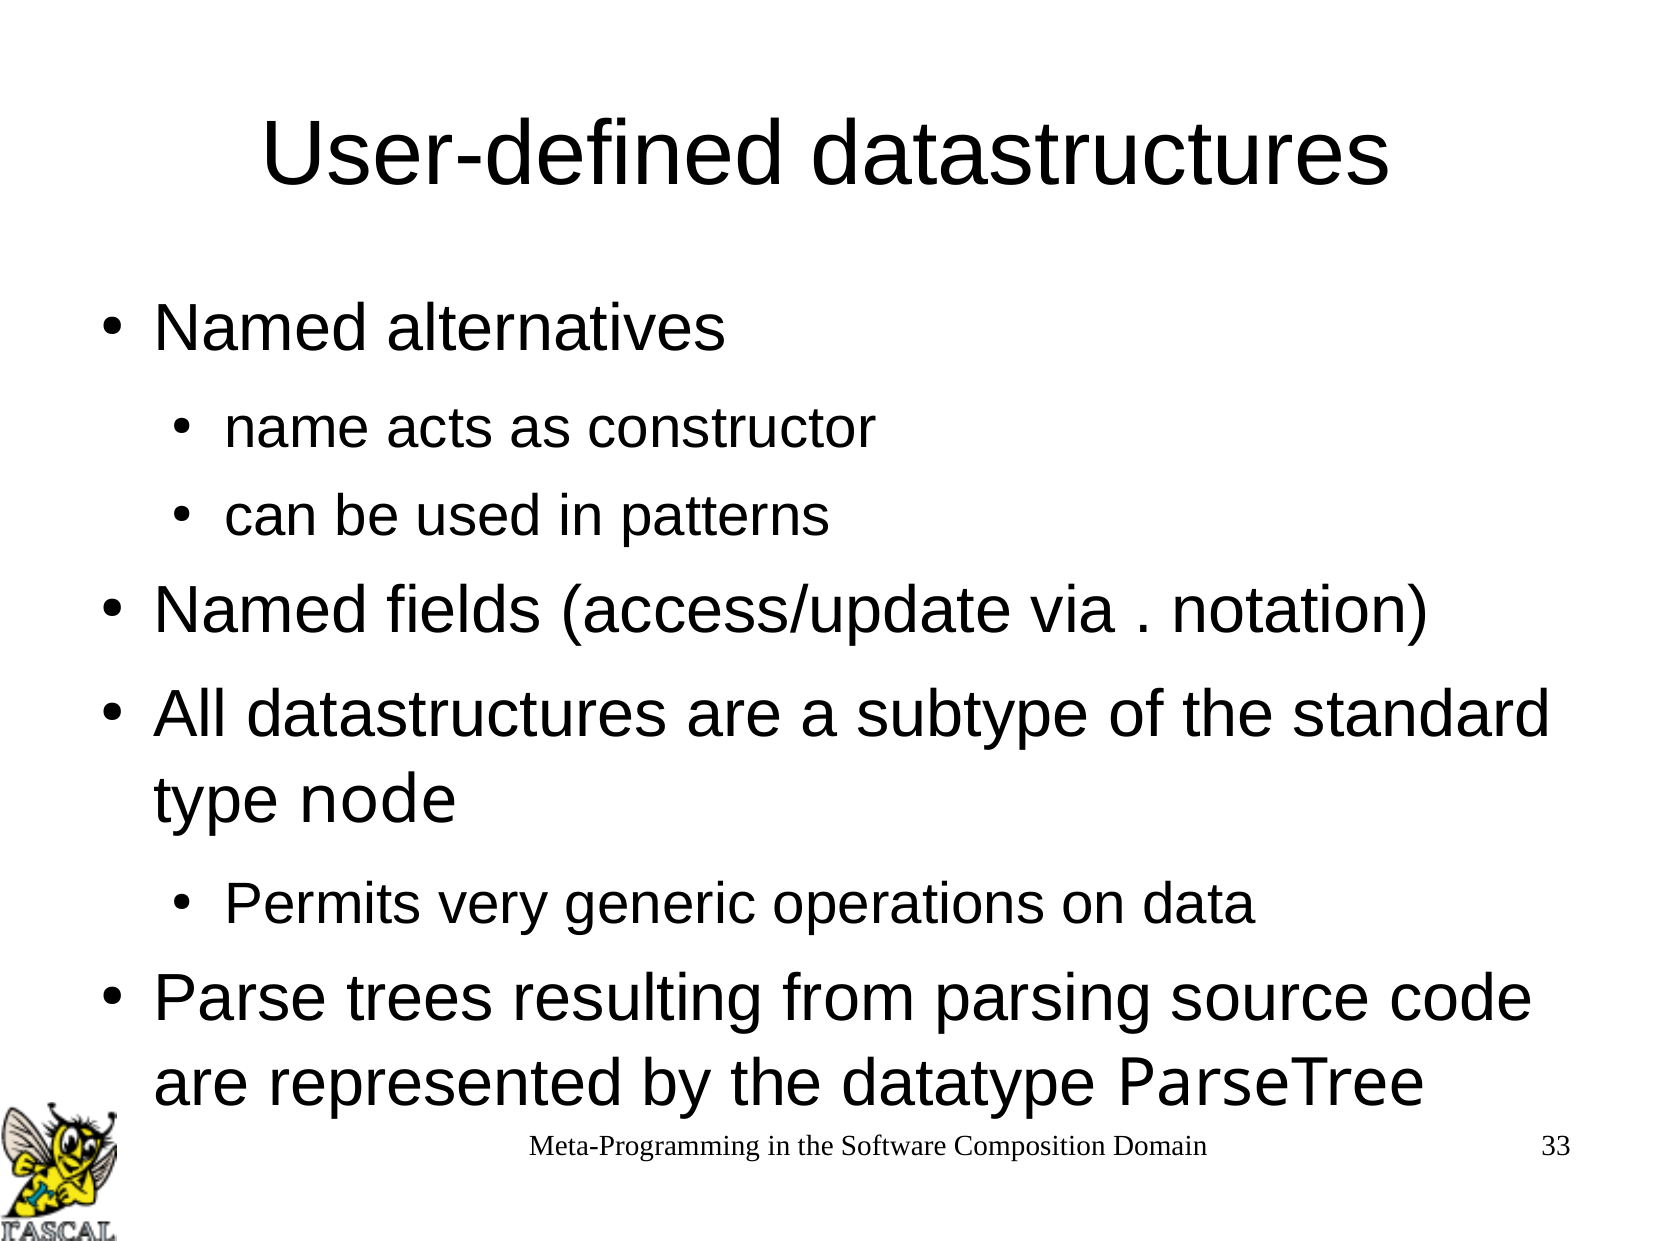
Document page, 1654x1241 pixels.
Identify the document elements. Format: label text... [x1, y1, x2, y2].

picture [0, 1102, 117, 1241]
list Named alternatives name acts as constructor can be used in patterns Named fields (access/update via . notation) All datastructures are a subtype of the standard type node Permits very generic operations on data Parse trees resulting from parsing source code are represented by the datatype ParseTree [82, 290, 1571, 1109]
title User-defined datastructures [82, 49, 1571, 257]
